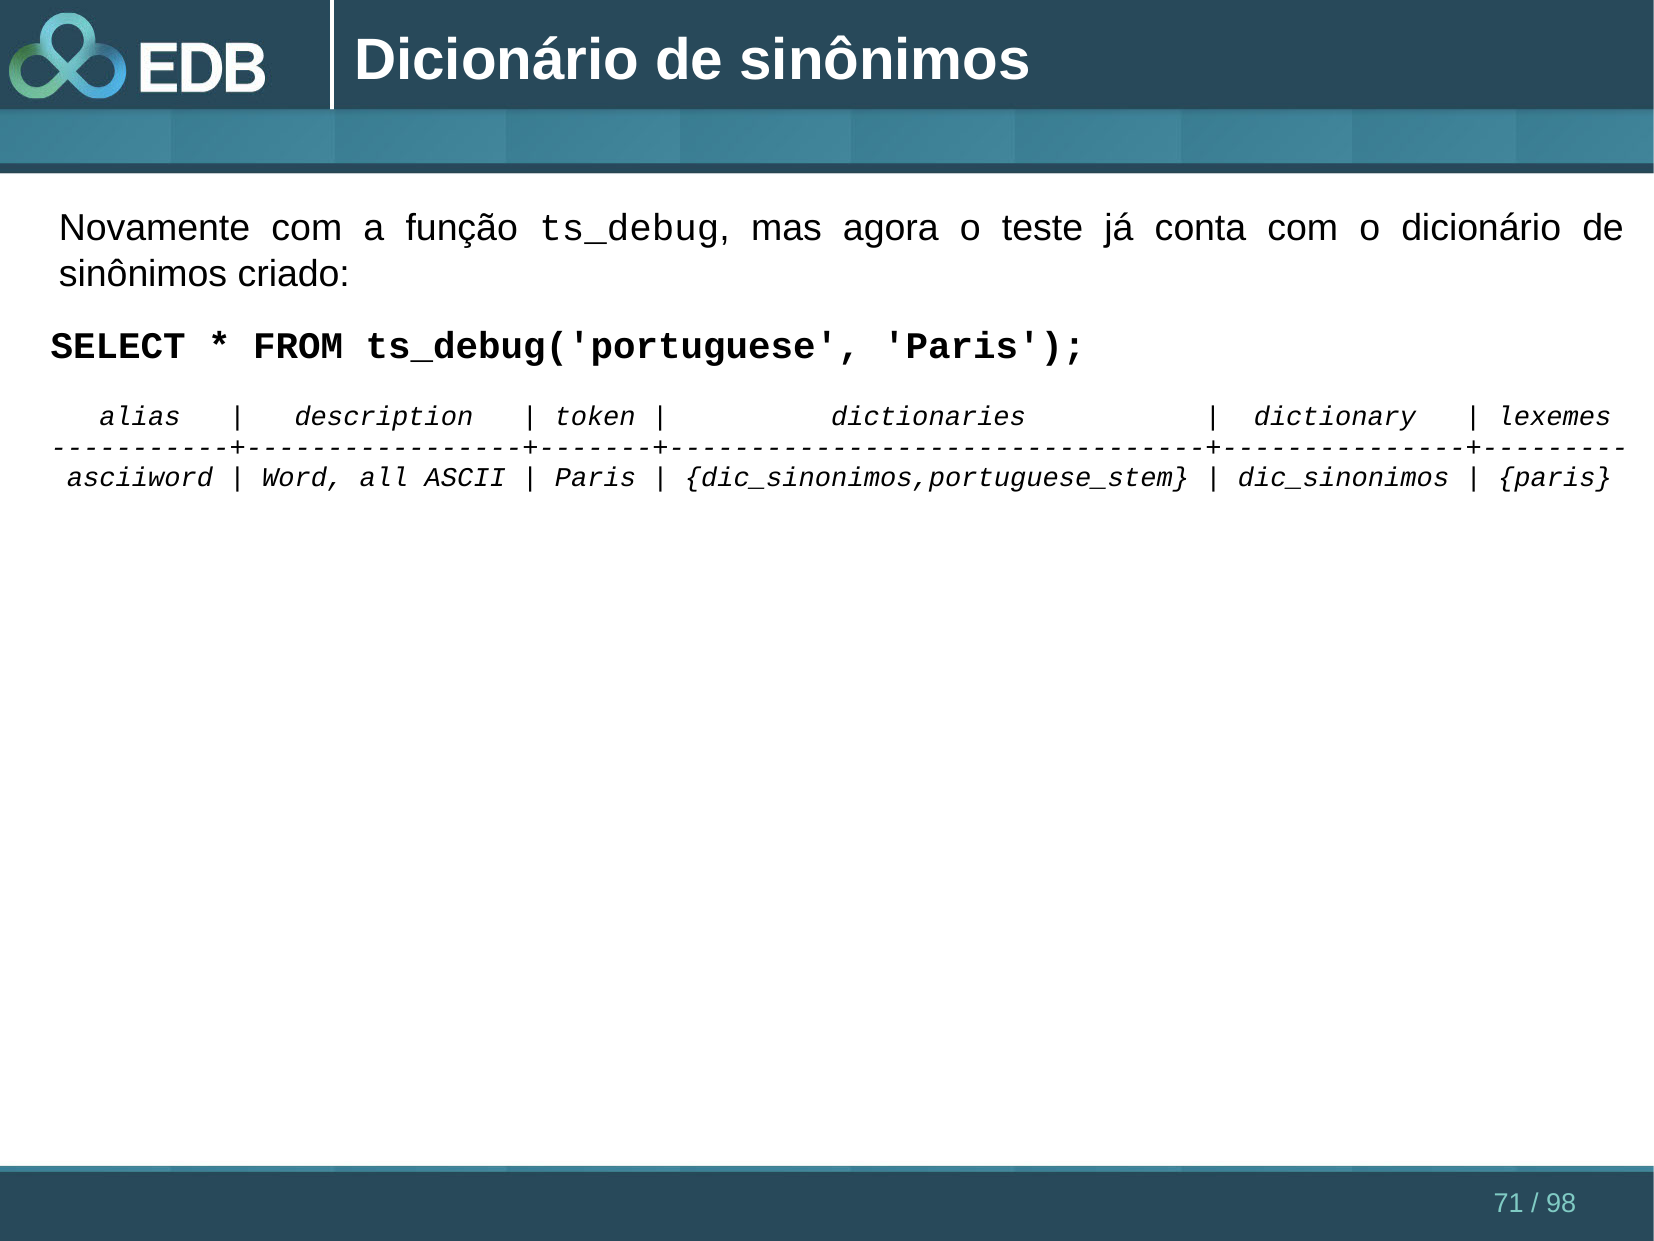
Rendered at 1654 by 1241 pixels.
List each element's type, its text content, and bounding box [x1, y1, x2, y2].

title Dicionário de sinônimos [354, 0, 1625, 125]
picture [0, 0, 1654, 1241]
list Novamente com a função ts_debug, mas agora o teste já conta com o dicionário de sinônimos criado: [59, 206, 1625, 296]
text_box SELECT * FROM ts_debug('portuguese', 'Paris'); alias | description | token | dictionaries | dictionary | lexemes -----------+-----------------+-------+---------------------------------+---------------+--------- asciiword | Word, all ASCII | Paris | {dic_sinonimos,portuguese_stem} | dic_sinonimos | {paris} [35, 320, 1642, 502]
